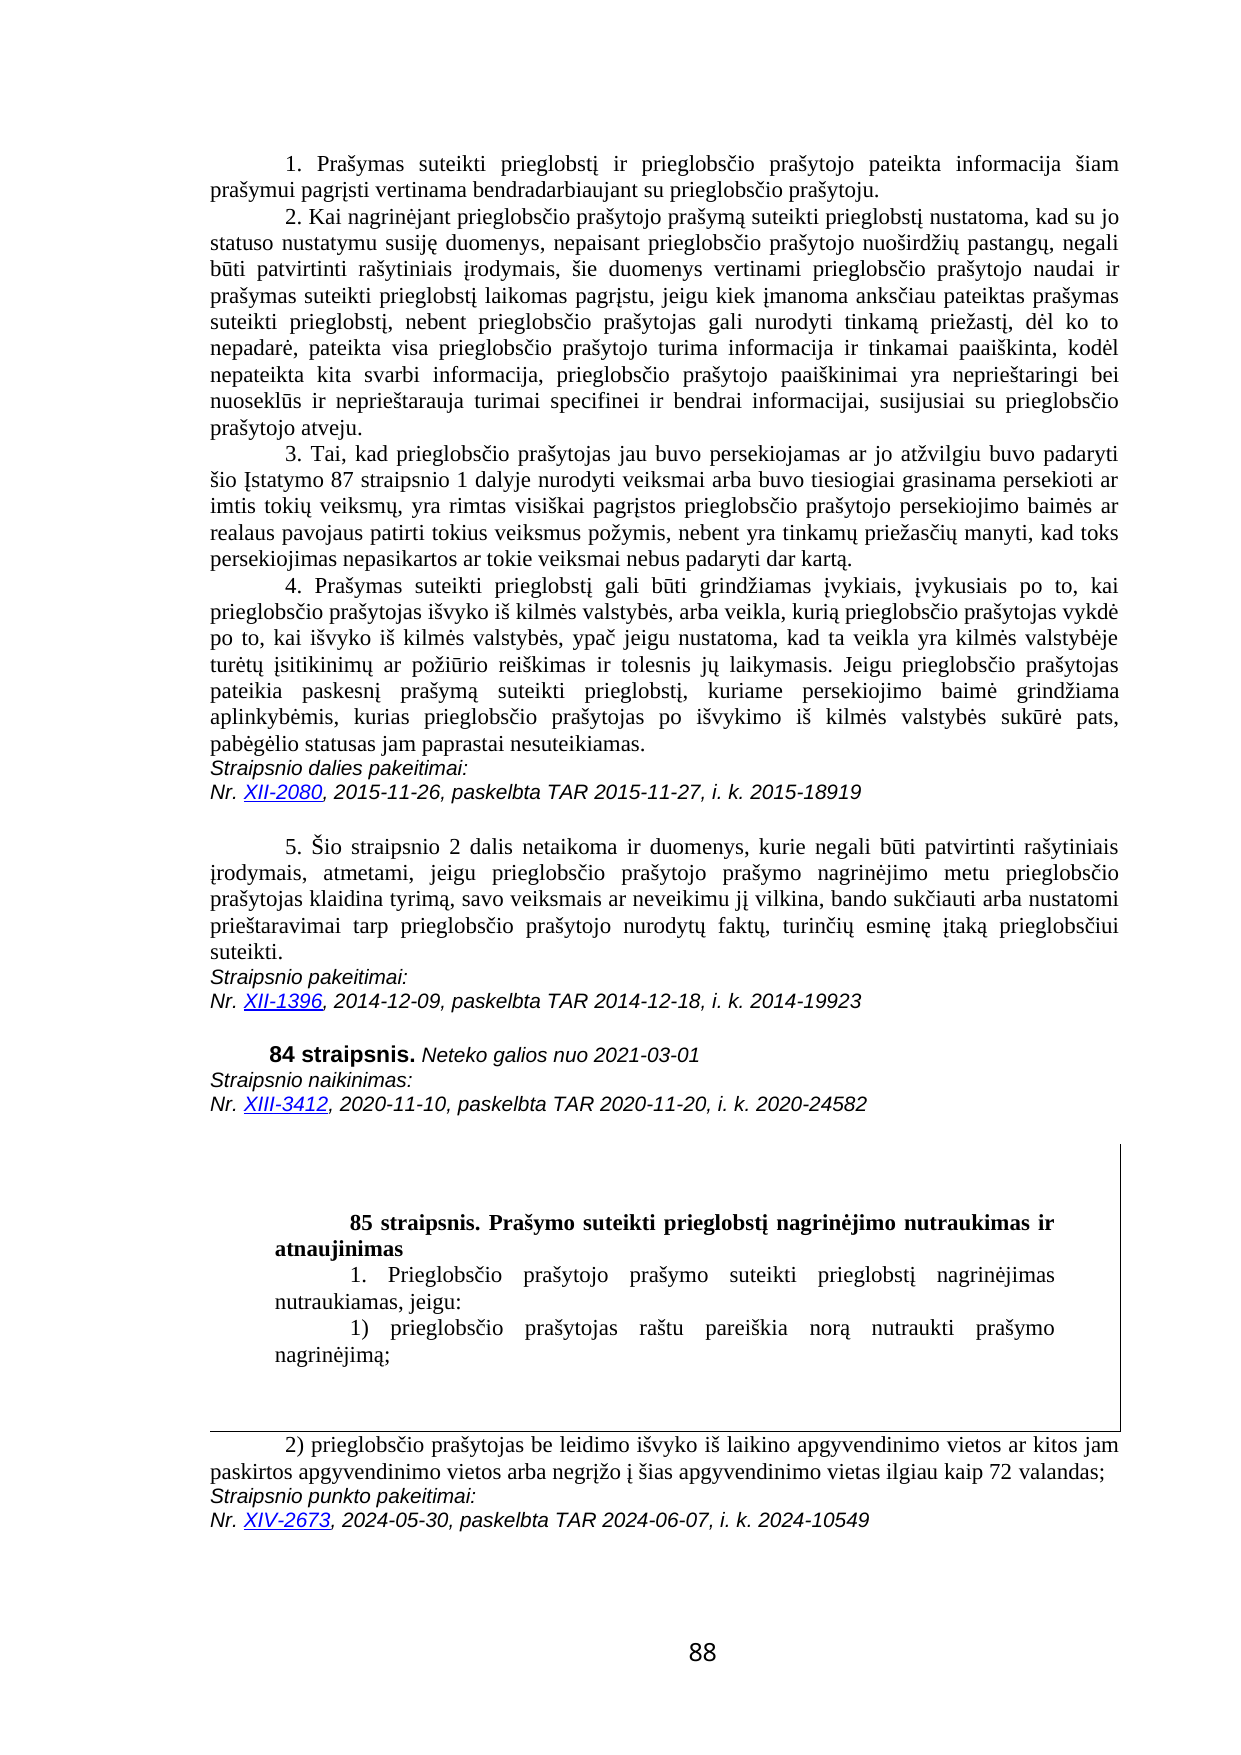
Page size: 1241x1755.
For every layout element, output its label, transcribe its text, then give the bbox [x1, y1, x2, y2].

text 5. Šio straipsnio 2 dalis netaikoma ir duomenys, kurie negali būti patvirtinti rašytiniais įrodymais, atmetami, jeigu prieglobsčio prašytojo prašymo nagrinėjimo metu prieglobsčio prašytojas klaidina tyrimą, savo veiksmais ar neveikimu jį vilkina, bando sukčiauti arba nustatomi prieštaravimai tarp prieglobsčio prašytojo nurodytų faktų, turinčių esminę įtaką prieglobsčiui suteikti. [210, 833, 1120, 964]
text 1) prieglobsčio prašytojas raštu pareiškia norą nutraukti prašymo nagrinėjimą; [210, 1314, 1120, 1431]
text Straipsnio punkto pakeitimai: [210, 1484, 1120, 1508]
text 3. Tai, kad prieglobsčio prašytojas jau buvo persekiojamas ar jo atžvilgiu buvo padaryti šio Įstatymo 87 straipsnio 1 dalyje nurodyti veiksmai arba buvo tiesiogiai grasinama persekioti ar imtis tokių veiksmų, yra rimtas visiškai pagrįstos prieglobsčio prašytojo persekiojimo baimės ar realaus pavojaus patirti tokius veiksmus požymis, nebent yra tinkamų priežasčių manyti, kad toks persekiojimas nepasikartos ar tokie veiksmai nebus padaryti dar kartą. [210, 440, 1120, 572]
text Straipsnio pakeitimai: [210, 964, 1120, 988]
text 4. Prašymas suteikti prieglobstį gali būti grindžiamas įvykiais, įvykusiais po to, kai prieglobsčio prašytojas išvyko iš kilmės valstybės, arba veikla, kurią prieglobsčio prašytojas vykdė po to, kai išvyko iš kilmės valstybės, ypač jeigu nustatoma, kad ta veikla yra kilmės valstybėje turėtų įsitikinimų ar požiūrio reiškimas ir tolesnis jų laikymasis. Jeigu prieglobsčio prašytojas pateikia paskesnį prašymą suteikti prieglobstį, kuriame persekiojimo baimė grindžiama aplinkybėmis, kurias prieglobsčio prašytojas po išvykimo iš kilmės valstybės sukūrė pats, pabėgėlio statusas jam paprastai nesuteikiamas. [210, 572, 1120, 756]
text Straipsnio dalies pakeitimai: [210, 756, 1120, 780]
text Straipsnio naikinimas: [210, 1068, 1120, 1092]
text 2) prieglobsčio prašytojas be leidimo išvyko iš laikino apgyvendinimo vietos ar kitos jam paskirtos apgyvendinimo vietos arba negrįžo į šias apgyvendinimo vietas ilgiau kaip 72 valandas; [210, 1432, 1120, 1484]
text Nr. XII-2080, 2015-11-26, paskelbta TAR 2015-11-27, i. k. 2015-18919 [210, 780, 1120, 804]
text Nr. XII-1396, 2014-12-09, paskelbta TAR 2014-12-18, i. k. 2014-19923 [210, 988, 1120, 1012]
text 85 straipsnis. Prašymo suteikti prieglobstį nagrinėjimo nutraukimas ir atnaujinimas [210, 1144, 1120, 1262]
text Nr. XIV-2673, 2024-05-30, paskelbta TAR 2024-06-07, i. k. 2024-10549 [210, 1508, 1120, 1532]
text 1. Prašymas suteikti prieglobstį ir prieglobsčio prašytojo pateikta informacija šiam prašymui pagrįsti vertinama bendradarbiaujant su prieglobsčio prašytoju. [210, 150, 1120, 203]
text Nr. XIII-3412, 2020-11-10, paskelbta TAR 2020-11-20, i. k. 2020-24582 [210, 1092, 1120, 1116]
text 1. Prieglobsčio prašytojo prašymo suteikti prieglobstį nagrinėjimas nutraukiamas, jeigu: [210, 1262, 1120, 1314]
text 84 straipsnis. Neteko galios nuo 2021-03-01 [210, 1041, 1120, 1068]
text 2. Kai nagrinėjant prieglobsčio prašytojo prašymą suteikti prieglobstį nustatoma, kad su jo statuso nustatymu susiję duomenys, nepaisant prieglobsčio prašytojo nuoširdžių pastangų, negali būti patvirtinti rašytiniais įrodymais, šie duomenys vertinami prieglobsčio prašytojo naudai ir prašymas suteikti prieglobstį laikomas pagrįstu, jeigu kiek įmanoma anksčiau pateiktas prašymas suteikti prieglobstį, nebent prieglobsčio prašytojas gali nurodyti tinkamą priežastį, dėl ko to nepadarė, pateikta visa prieglobsčio prašytojo turima informacija ir tinkamai paaiškinta, kodėl nepateikta kita svarbi informacija, prieglobsčio prašytojo paaiškinimai yra neprieštaringi bei nuoseklūs ir neprieštarauja turimai specifinei ir bendrai informacijai, susijusiai su prieglobsčio prašytojo atveju. [210, 203, 1120, 440]
